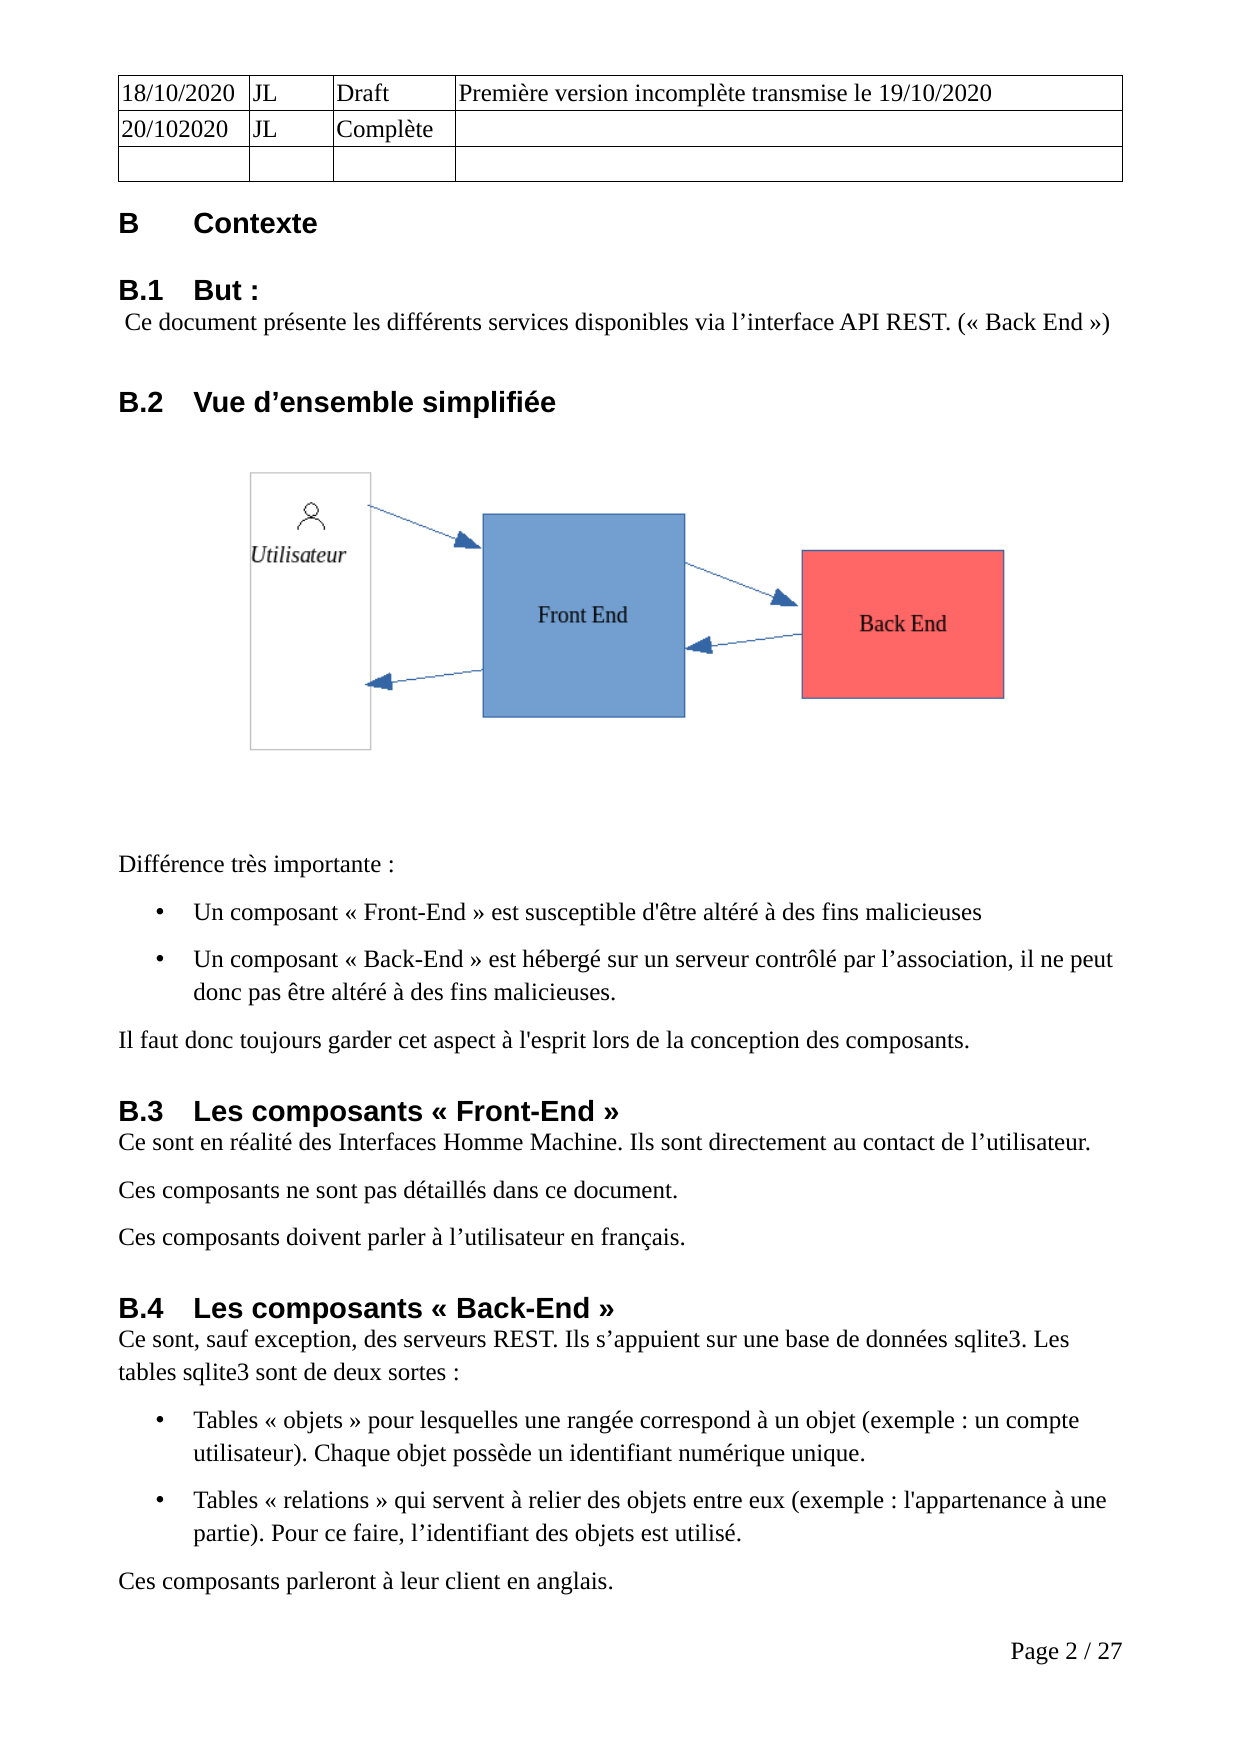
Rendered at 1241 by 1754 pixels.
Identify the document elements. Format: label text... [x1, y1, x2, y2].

text Ces composants ne sont pas détaillés dans ce document. [118, 1175, 1122, 1203]
text Ce sont en réalité des Interfaces Homme Machine. Ils sont directement au contact de l’utilisateur. [118, 1127, 1122, 1156]
table_cell [250, 147, 333, 181]
table_cell [119, 147, 249, 181]
subtitle Les composants « Front-End » [118, 1093, 1122, 1127]
text Ces composants doivent parler à l’utilisateur en français. [118, 1222, 1122, 1251]
table_cell 20/102020 [119, 111, 249, 146]
text Ces composants parleront à leur client en anglais. [118, 1566, 1122, 1595]
table_cell JL [250, 111, 333, 146]
subtitle Vue d’ensemble simplifiée [118, 385, 1122, 419]
table_cell JL [250, 76, 333, 110]
text Ce document présente les différents services disponibles via l’interface API REST. (« Back End ») [118, 307, 1122, 336]
table_cell [334, 147, 455, 181]
text Ce sont, sauf exception, des serveurs REST. Ils s’appuient sur une base de données sqlite3. Les tables sqlite3 sont de deux sortes : [118, 1324, 1122, 1386]
subtitle But : [118, 273, 1122, 307]
table_cell [456, 147, 1122, 181]
table_cell Complète [334, 111, 455, 146]
table_cell 18/10/2020 [119, 76, 249, 110]
table_cell Première version incomplète transmise le 19/10/2020 [456, 76, 1122, 110]
subtitle Les composants « Back-End » [118, 1291, 1122, 1324]
subtitle Contexte [118, 206, 1122, 240]
list Un composant « Back-End » est hébergé sur un serveur contrôlé par l’association, il ne peut donc pas être altéré à des fins malicieuses. [156, 944, 1122, 1006]
table_cell [456, 111, 1122, 146]
list Un composant « Front-End » est susceptible d'être altéré à des fins malicieuses [156, 897, 1122, 926]
list Tables « objets » pour lesquelles une rangée correspond à un objet (exemple : un compte utilisateur). Chaque objet possède un identifiant numérique unique. [156, 1405, 1122, 1467]
picture [190, 436, 1087, 798]
text Il faut donc toujours garder cet aspect à l'esprit lors de la conception des composants. [118, 1025, 1122, 1054]
table_cell Draft [334, 76, 455, 110]
list Tables « relations » qui servent à relier des objets entre eux (exemple : l'appartenance à une partie). Pour ce faire, l’identifiant des objets est utilisé. [156, 1486, 1122, 1547]
text Différence très importante : [118, 849, 1122, 878]
